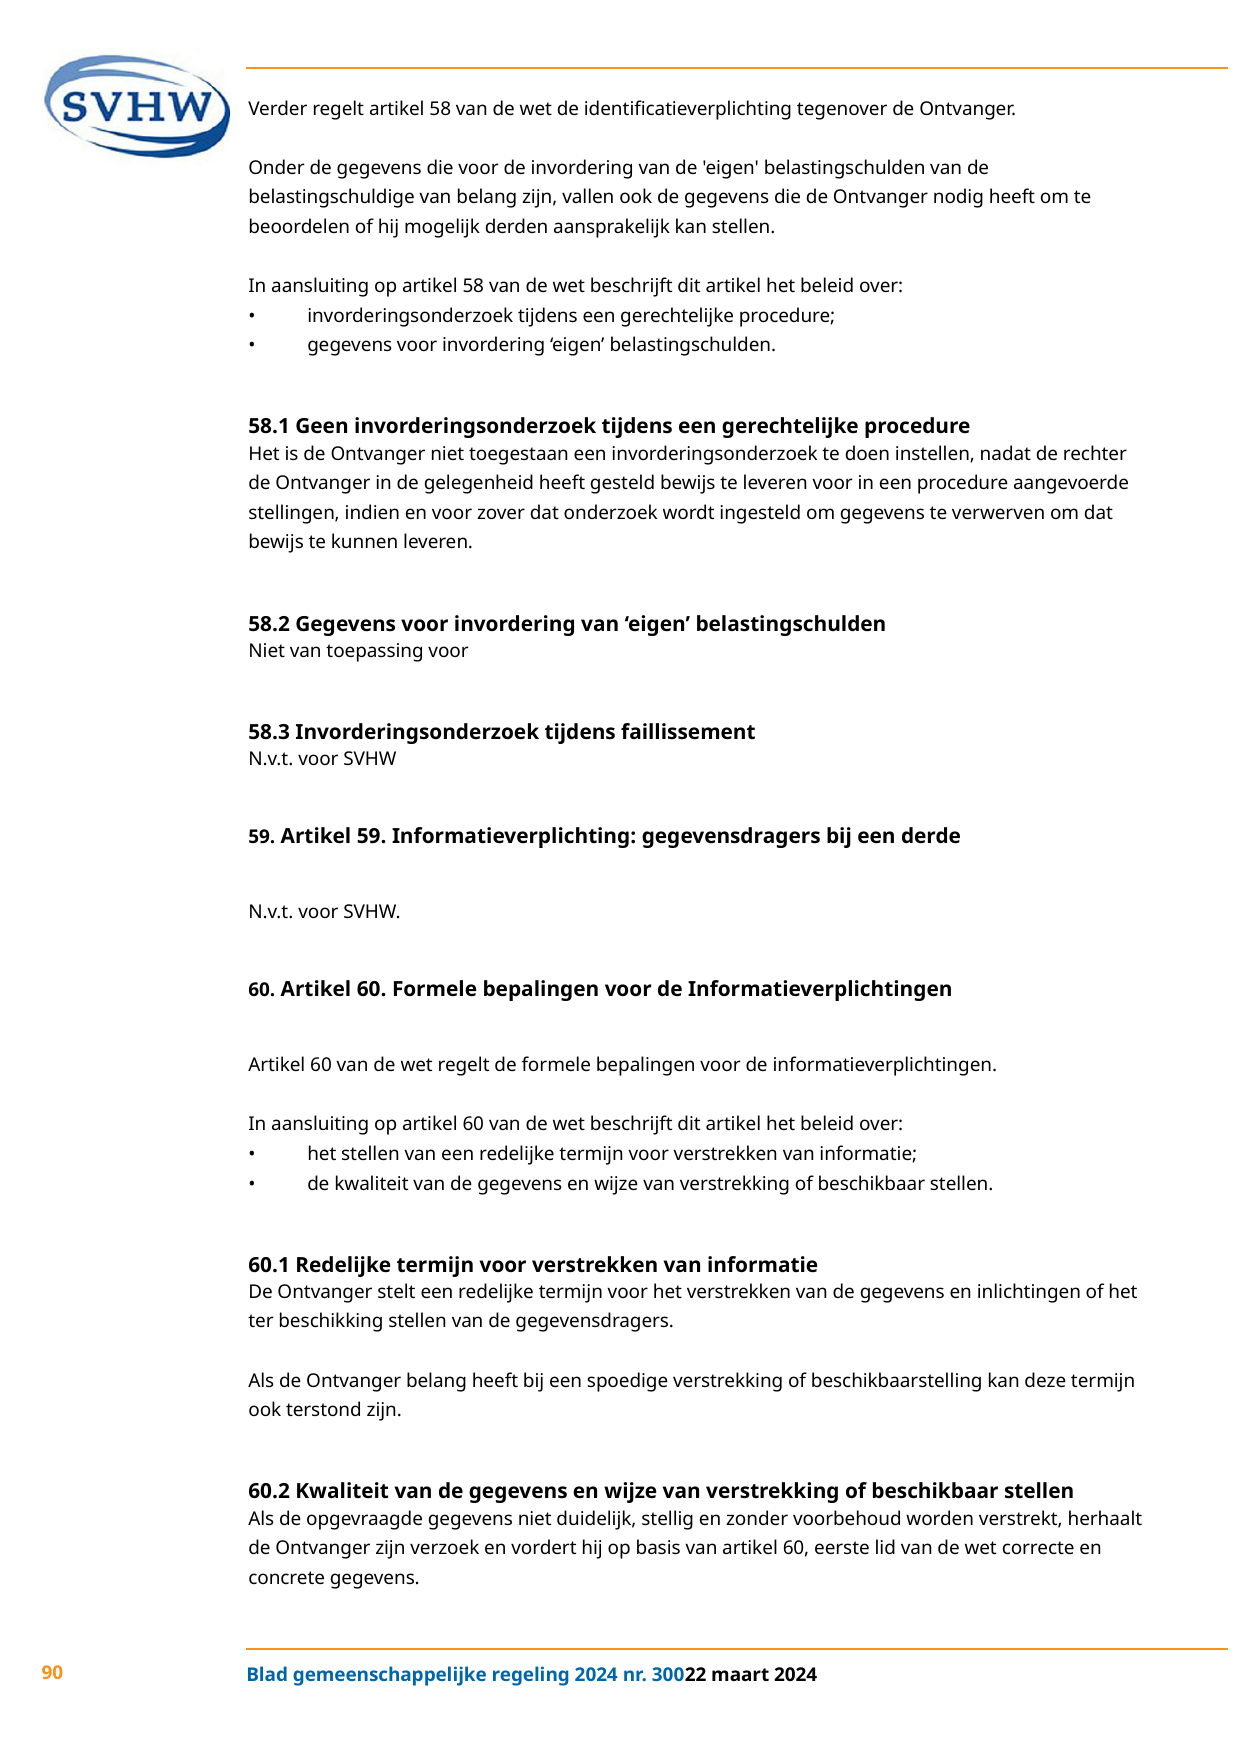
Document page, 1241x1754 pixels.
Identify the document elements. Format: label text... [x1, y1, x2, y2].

text Artikel 60 van de wet regelt de formele bepalingen voor de informatieverplichtingen. [248, 1051, 1152, 1077]
text 60.1 Redelijke termijn voor verstrekken van informatie [248, 1250, 1152, 1278]
text 58.3 Invorderingsonderzoek tijdens faillissement [248, 717, 1152, 746]
text Verder regelt artikel 58 van de wet de identificatieverplichting tegenover de Ontvanger. [248, 95, 1152, 121]
text Als de Ontvanger belang heeft bij een spoedige verstrekking of beschikbaarstelling kan deze termijn ook terstond zijn. [248, 1367, 1152, 1422]
text In aansluiting op artikel 58 van de wet beschrijft dit artikel het beleid over: [248, 272, 1152, 298]
text 59. Artikel 59. Informatieverplichting: gegevensdragers bij een derde [248, 821, 1152, 849]
text Niet van toepassing voor [248, 637, 1152, 663]
text Onder de gegevens die voor de invordering van de 'eigen' belastingschulden van de belastingschuldige van belang zijn, vallen ook de gegevens die de Ontvanger nodig heeft om te beoordelen of hij mogelijk derden aansprakelijk kan stellen. [248, 154, 1152, 239]
list invorderingsonderzoek tijdens een gerechtelijke procedure; [248, 302, 1152, 328]
text N.v.t. voor SVHW. [248, 898, 1152, 924]
picture [41, 47, 231, 172]
text Als de opgevraagde gegevens niet duidelijk, stellig en zonder voorbehoud worden verstrekt, herhaalt de Ontvanger zijn verzoek en vordert hij op basis van artikel 60, eerste lid van de wet correcte en concrete gegevens. [248, 1505, 1152, 1590]
text N.v.t. voor SVHW [248, 746, 1152, 771]
list het stellen van een redelijke termijn voor verstrekken van informatie; [248, 1140, 1152, 1166]
list de kwaliteit van de gegevens en wijze van verstrekking of beschikbaar stellen. [248, 1170, 1152, 1195]
text 58.2 Gegevens voor invordering van ‘eigen’ belastingschulden [248, 609, 1152, 637]
text 60.2 Kwaliteit van de gegevens en wijze van verstrekking of beschikbaar stellen [248, 1476, 1152, 1505]
text In aansluiting op artikel 60 van de wet beschrijft dit artikel het beleid over: [248, 1111, 1152, 1136]
text 58.1 Geen invorderingsonderzoek tijdens een gerechtelijke procedure [248, 411, 1152, 440]
text 60. Artikel 60. Formele bepalingen voor de Informatieverplichtingen [248, 974, 1152, 1002]
text De Ontvanger stelt een redelijke termijn voor het verstrekken van de gegevens en inlichtingen of het ter beschikking stellen van de gegevensdragers. [248, 1278, 1152, 1333]
text Het is de Ontvanger niet toegestaan een invorderingsonderzoek te doen instellen, nadat de rechter de Ontvanger in de gelegenheid heeft gesteld bewijs te leveren voor in een procedure aangevoerde stellingen, indien en voor zover dat onderzoek wordt ingesteld om gegevens te verwerven om dat bewijs te kunnen leveren. [248, 440, 1152, 554]
list gegevens voor invordering ‘eigen’ belastingschulden. [248, 331, 1152, 357]
